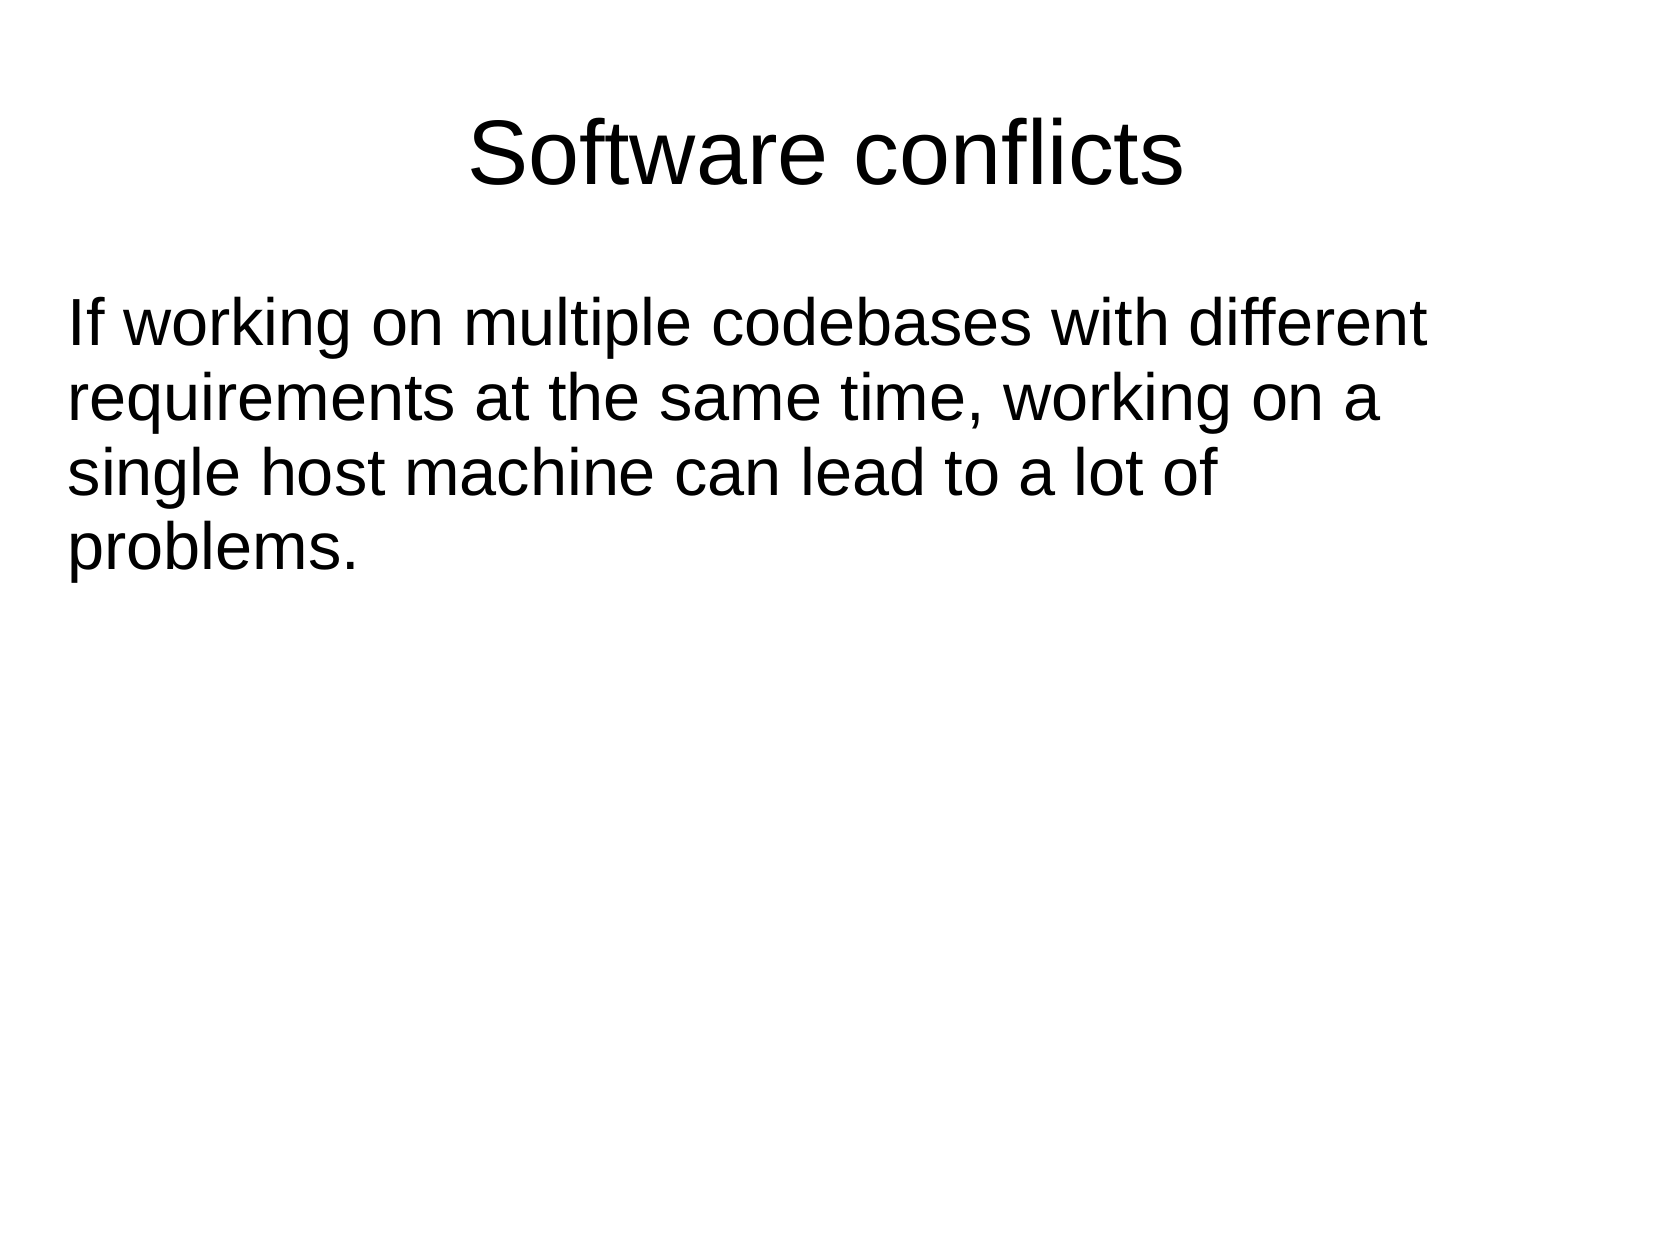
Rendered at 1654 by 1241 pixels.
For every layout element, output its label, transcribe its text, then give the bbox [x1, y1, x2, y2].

list If working on multiple codebases with different requirements at the same time, working on a single host machine can lead to a lot of problems. [0, 285, 1486, 1005]
title Software conflicts [82, 49, 1571, 257]
